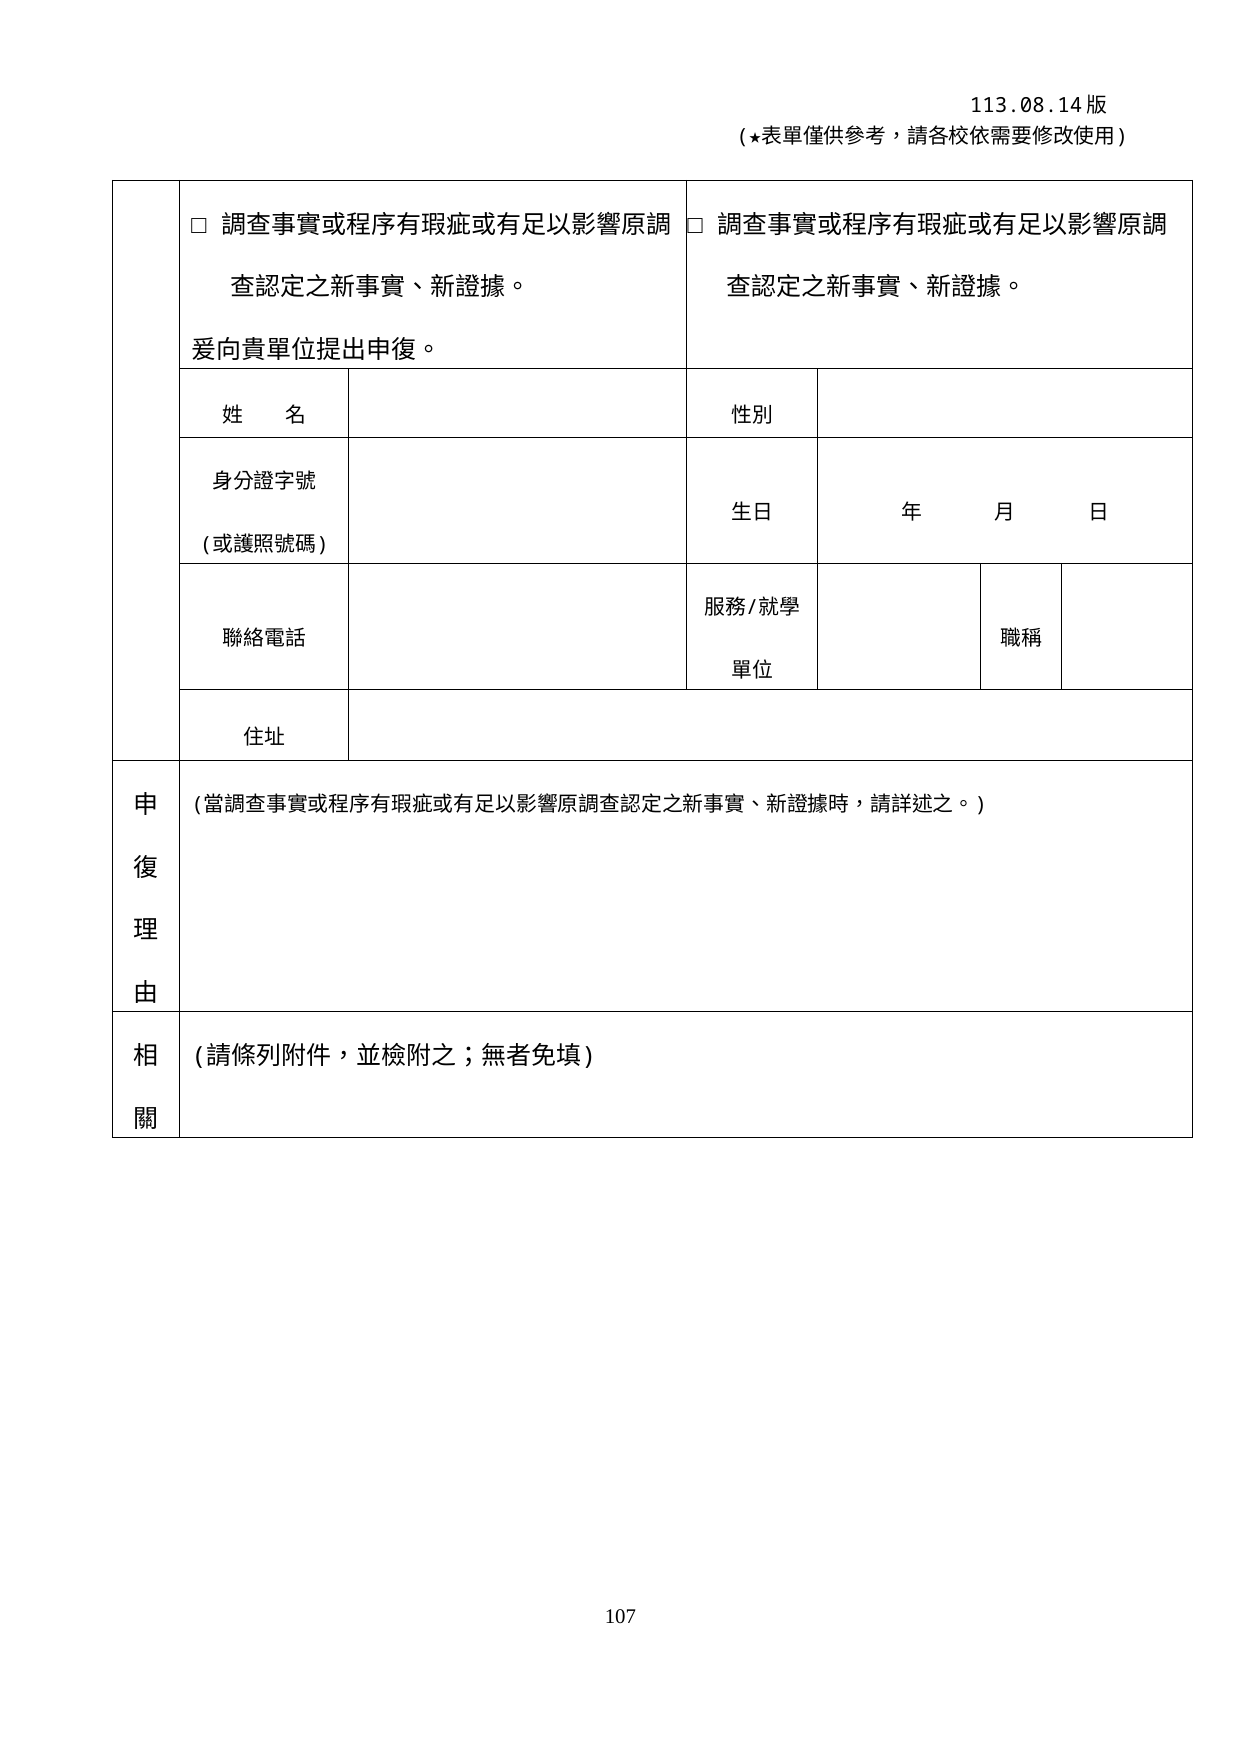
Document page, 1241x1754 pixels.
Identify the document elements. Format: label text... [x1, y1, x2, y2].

table_cell [818, 369, 1192, 437]
table_cell [349, 369, 686, 437]
table_cell [349, 690, 1192, 760]
table_cell 相關 [113, 1012, 179, 1137]
table_cell 生日 [687, 438, 817, 563]
table_cell 聯絡電話 [180, 564, 348, 689]
table_cell (請條列附件，並檢附之；無者免填) [180, 1012, 1192, 1137]
table_cell [349, 438, 686, 563]
table_cell [818, 564, 980, 689]
table_cell 年 月 日 [818, 438, 1192, 563]
table_cell [349, 564, 686, 689]
table_cell □ 調查事實或程序有瑕疵或有足以影響原調查認定之新事實、新證據。 爰向貴單位提出申復。 [180, 181, 686, 368]
table_cell □ 調查事實或程序有瑕疵或有足以影響原調查認定之新事實、新證據。 [687, 181, 1192, 368]
table_cell 服務/就學單位 [687, 564, 817, 689]
table_cell 身分證字號 (或護照號碼) [180, 438, 348, 563]
table_cell [113, 181, 179, 760]
table_cell 姓 名 [180, 369, 348, 437]
table_cell (當調查事實或程序有瑕疵或有足以影響原調查認定之新事實、新證據時，請詳述之。) [180, 761, 1192, 1011]
table_cell 申 復 理 由 [113, 761, 179, 1011]
table_cell 性別 [687, 369, 817, 437]
table_cell 住址 [180, 690, 348, 760]
table_cell 職稱 [981, 564, 1061, 689]
table_cell [1062, 564, 1192, 689]
